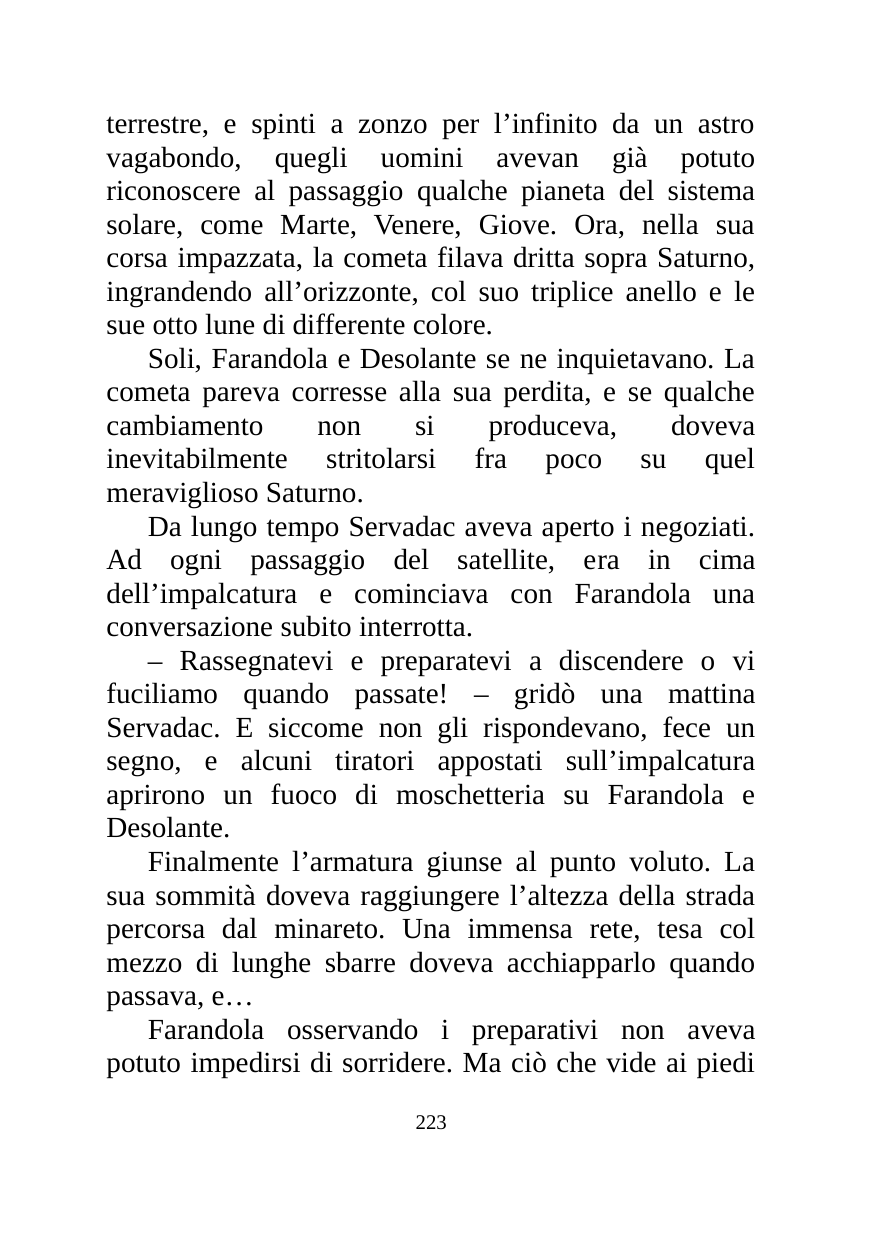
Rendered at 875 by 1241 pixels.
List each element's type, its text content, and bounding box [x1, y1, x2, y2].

text Soli, Farandola e Desolante se ne inquietavano. La cometa pareva corresse alla sua perdita, e se qualche cambiamento non si produceva, doveva inevitabilmente stritolarsi fra poco su quel meraviglioso Saturno. [106, 341, 756, 509]
text Da lungo tempo Servadac aveva aperto i negoziati. Ad ogni passaggio del satellite, era in cima dell’impalcatura e cominciava con Farandola una conversazione subito interrotta. [106, 509, 756, 643]
text Finalmente l’armatura giunse al punto voluto. La sua sommità doveva raggiungere l’altezza della strada percorsa dal minareto. Una immensa rete, tesa col mezzo di lunghe sbarre doveva acchiapparlo quando passava, e… [106, 844, 756, 1012]
text Farandola osservando i preparativi non aveva potuto impedirsi di sorridere. Ma ciò che vide ai piedi [106, 1012, 756, 1079]
text terrestre, e spinti a zonzo per l’infinito da un astro vagabondo, quegli uomini avevan già potuto riconoscere al passaggio qualche pianeta del sistema solare, come Marte, Venere, Giove. Ora, nella sua corsa impazzata, la cometa filava dritta sopra Saturno, ingrandendo all’orizzonte, col suo triplice anello e le sue otto lune di differente colore. [106, 106, 756, 341]
text – Rassegnatevi e preparatevi a discendere o vi fuciliamo quando passate! – gridò una mattina Servadac. E siccome non gli rispondevano, fece un segno, e alcuni tiratori appostati sull’impalcatura aprirono un fuoco di moschetteria su Farandola e Desolante. [106, 643, 756, 844]
